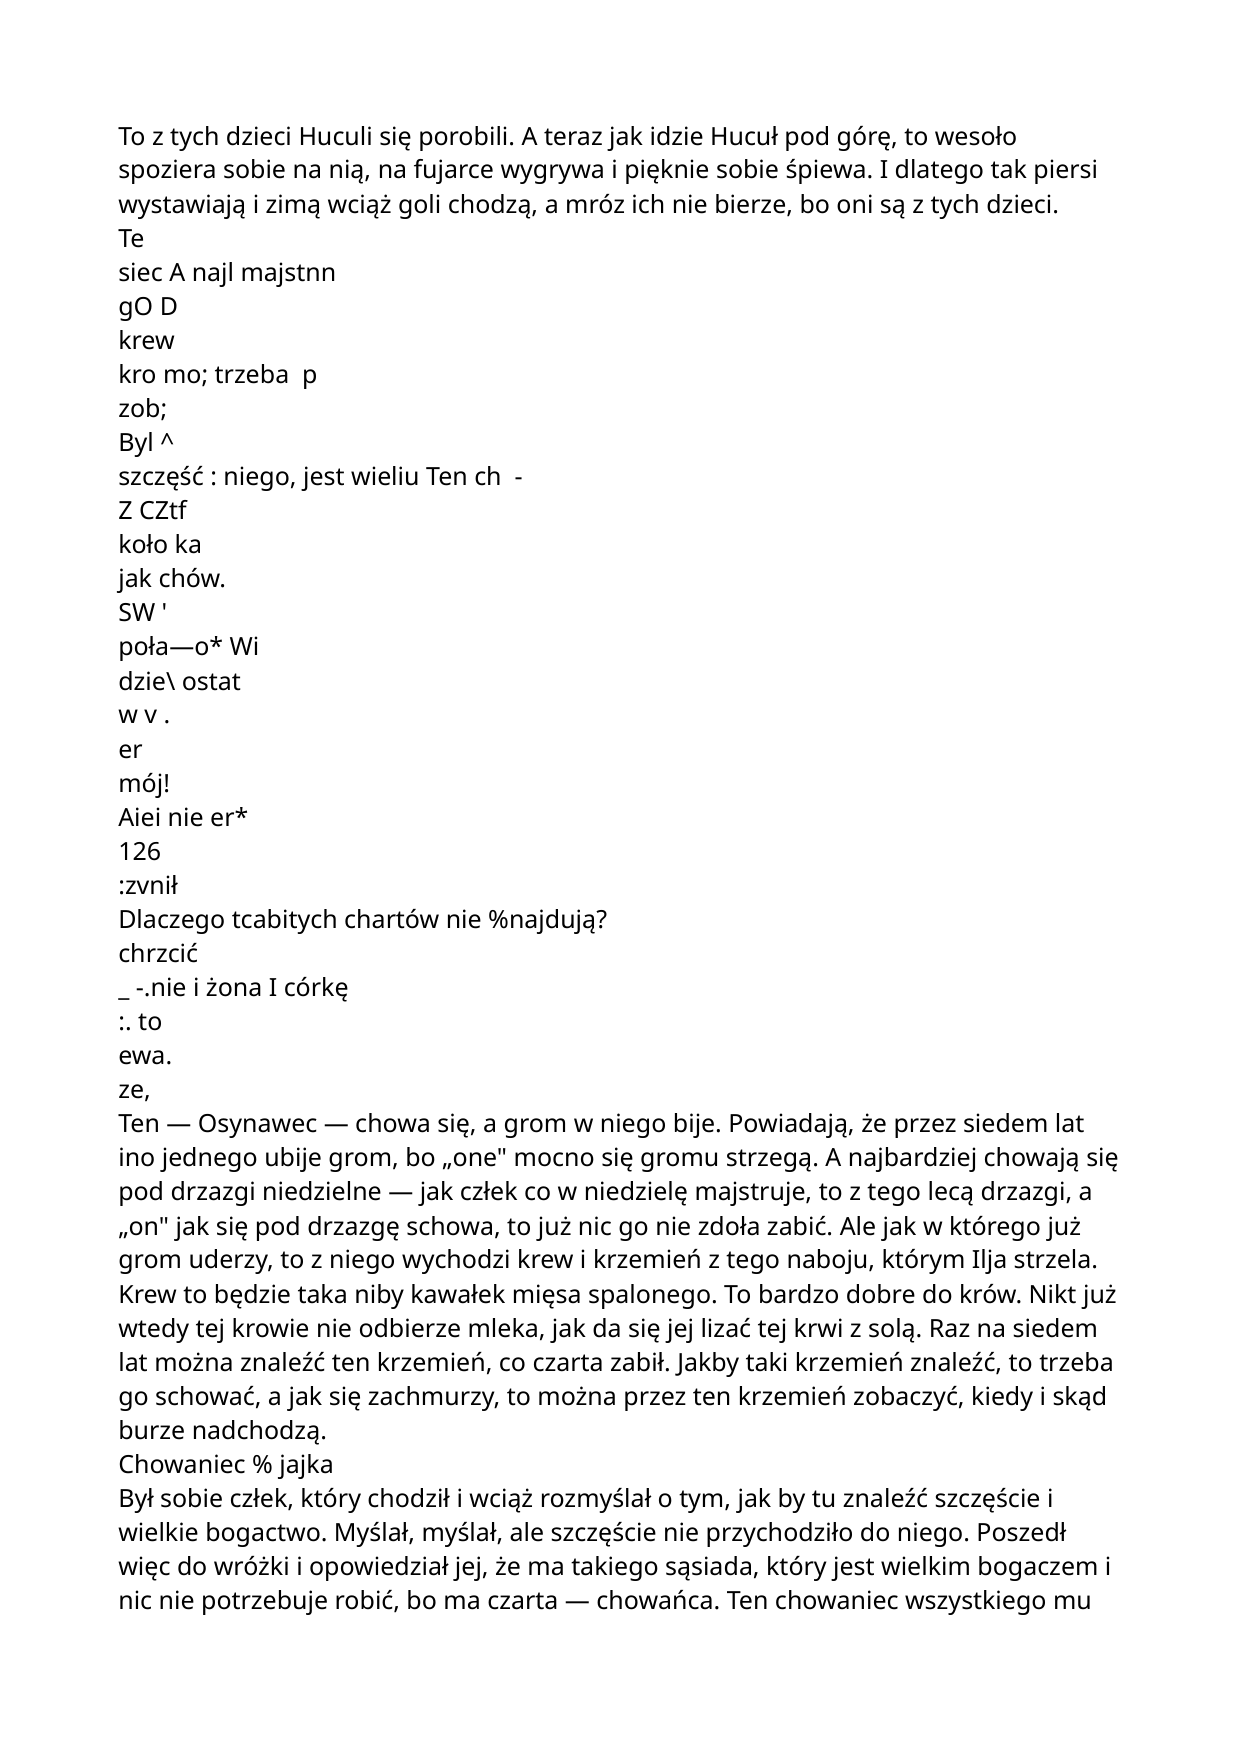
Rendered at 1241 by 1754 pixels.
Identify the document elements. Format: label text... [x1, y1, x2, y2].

text Te [118, 220, 1122, 254]
text szczęść : niego, jest wieliu Ten ch - [118, 459, 1122, 493]
text Aiei nie er* [118, 799, 1122, 833]
text chrzcić [118, 936, 1122, 970]
text krew [118, 322, 1122, 357]
text Ten — Osynawec — chowa się, a grom w niego bije. Powiadają, że przez siedem lat ino jednego ubije grom, bo „one" mocno się gromu strzegą. A najbardziej chowają się pod drzazgi niedzielne — jak człek co w niedzielę majstruje, to z tego lecą drzazgi, a „on" jak się pod drzazgę schowa, to już nic go nie zdoła zabić. Ale jak w którego już grom uderzy, to z niego wychodzi krew i krzemień z tego naboju, którym Ilja strzela. Krew to będzie taka niby kawałek mięsa spalonego. To bardzo dobre do krów. Nikt już wtedy tej krowie nie odbierze mleka, jak da się jej lizać tej krwi z solą. Raz na siedem lat można znaleźć ten krzemień, co czarta zabił. Jakby taki krzemień znaleźć, to trzeba go schować, a jak się zachmurzy, to można przez ten krzemień zobaczyć, kiedy i skąd burze nadchodzą. [118, 1106, 1122, 1447]
text :zvnił [118, 867, 1122, 902]
text SW ' [118, 595, 1122, 629]
text dzie\ ostat [118, 663, 1122, 697]
text zob; [118, 391, 1122, 425]
text kro mo; trzeba p [118, 357, 1122, 391]
text poła—o* Wi [118, 629, 1122, 663]
text jak chów. [118, 561, 1122, 595]
text 126 [118, 833, 1122, 867]
text siec A najl majstnn [118, 254, 1122, 288]
text Był sobie człek, który chodził i wciąż rozmyślał o tym, jak by tu znaleźć szczęście i wielkie bogactwo. Myślał, myślał, ale szczęście nie przychodziło do niego. Poszedł więc do wróżki i opowiedział jej, że ma takiego sąsiada, który jest wielkim bogaczem i nic nie potrzebuje robić, bo ma czarta — chowańca. Ten chowaniec wszystkiego mu [118, 1481, 1122, 1617]
text gO D [118, 288, 1122, 322]
text :. to [118, 1004, 1122, 1038]
text ze, [118, 1072, 1122, 1106]
text er [118, 731, 1122, 765]
text Chowaniec % jajka [118, 1447, 1122, 1481]
text Z CZtf [118, 493, 1122, 527]
text To z tych dzieci Huculi się porobili. A teraz jak idzie Hucuł pod górę, to wesoło spoziera sobie na nią, na fujarce wygrywa i pięknie sobie śpiewa. I dlatego tak piersi wystawiają i zimą wciąż goli chodzą, a mróz ich nie bierze, bo oni są z tych dzieci. [118, 118, 1122, 220]
text mój! [118, 765, 1122, 799]
text ewa. [118, 1038, 1122, 1072]
text koło ka [118, 527, 1122, 561]
text Dlaczego tcabitych chartów nie %najdują? [118, 902, 1122, 936]
text w v . [118, 697, 1122, 731]
text _ -.nie i żona I córkę [118, 970, 1122, 1004]
text Byl ^ [118, 425, 1122, 459]
